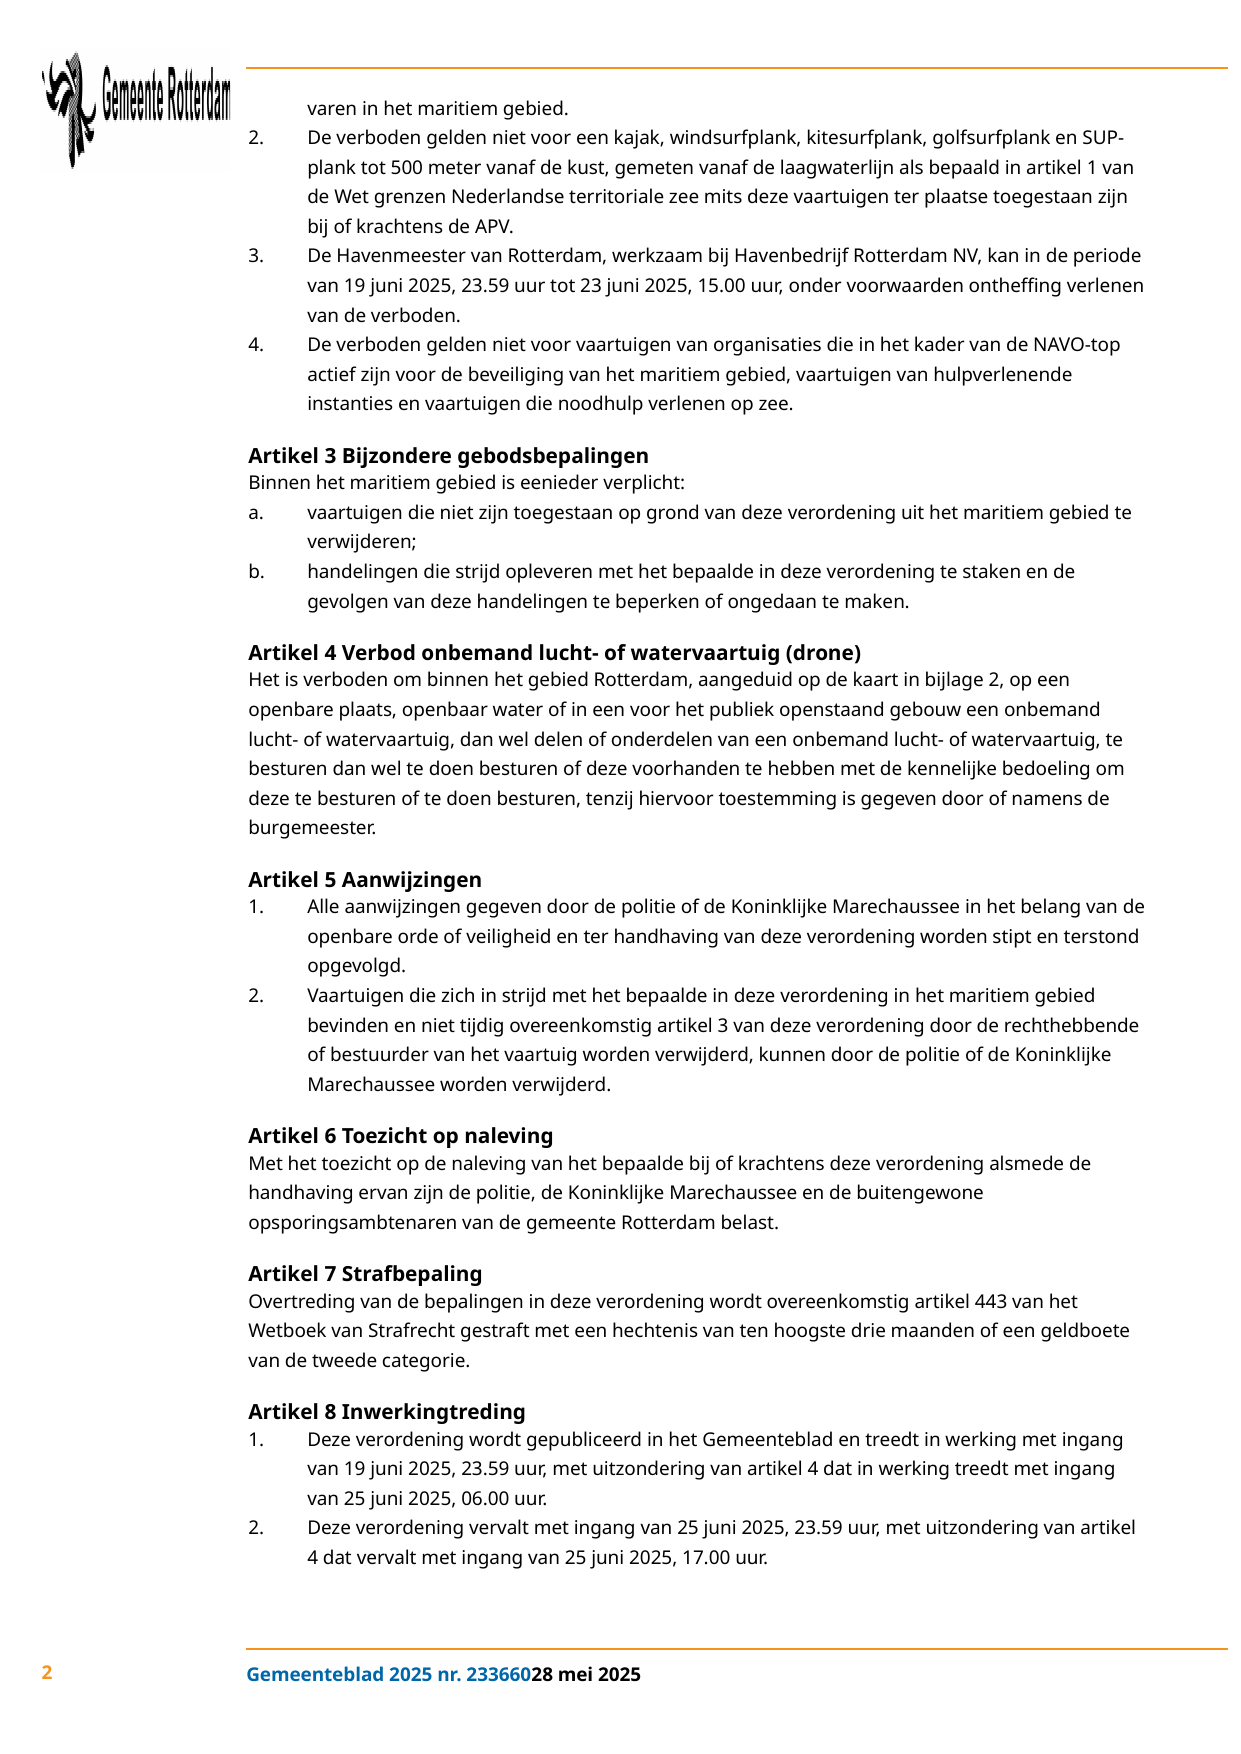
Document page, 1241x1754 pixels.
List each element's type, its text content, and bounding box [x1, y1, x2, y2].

list varen in het maritiem gebied. [248, 95, 1152, 121]
text Binnen het maritiem gebied is eenieder verplicht: [248, 469, 1152, 495]
picture [41, 47, 231, 172]
list De Havenmeester van Rotterdam, werkzaam bij Havenbedrijf Rotterdam NV, kan in de periode van 19 juni 2025, 23.59 uur tot 23 juni 2025, 15.00 uur, onder voorwaarden ontheffing verlenen van de verboden. [248, 243, 1152, 328]
text Artikel 8 Inwerkingtreding [248, 1397, 1152, 1426]
text Artikel 4 Verbod onbemand lucht- of watervaartuig (drone) [248, 638, 1152, 667]
list Vaartuigen die zich in strijd met het bepaalde in deze verordening in het maritiem gebied bevinden en niet tijdig overeenkomstig artikel 3 van deze verordening door de rechthebbende of bestuurder van het vaartuig worden verwijderd, kunnen door de politie of de Koninklijke Marechaussee worden verwijderd. [248, 982, 1152, 1097]
list Deze verordening vervalt met ingang van 25 juni 2025, 23.59 uur, met uitzondering van artikel 4 dat vervalt met ingang van 25 juni 2025, 17.00 uur. [248, 1514, 1152, 1570]
list Alle aanwijzingen gegeven door de politie of de Koninklijke Marechaussee in het belang van de openbare orde of veiligheid en ter handhaving van deze verordening worden stipt en terstond opgevolgd. [248, 893, 1152, 978]
text Overtreding van de bepalingen in deze verordening wordt overeenkomstig artikel 443 van het Wetboek van Strafrecht gestraft met een hechtenis van ten hoogste drie maanden of een geldboete van de tweede categorie. [248, 1288, 1152, 1373]
text Met het toezicht op de naleving van het bepaalde bij of krachtens deze verordening alsmede de handhaving ervan zijn de politie, de Koninklijke Marechaussee en de buitengewone opsporingsambtenaren van de gemeente Rotterdam belast. [248, 1150, 1152, 1235]
text Het is verboden om binnen het gebied Rotterdam, aangeduid op de kaart in bijlage 2, op een openbare plaats, openbaar water of in een voor het publiek openstaand gebouw een onbemand lucht- of watervaartuig, dan wel delen of onderdelen van een onbemand lucht- of watervaartuig, te besturen dan wel te doen besturen of deze voorhanden te hebben met de kennelijke bedoeling om deze te besturen of te doen besturen, tenzij hiervoor toestemming is gegeven door of namens de burgemeester. [248, 667, 1152, 840]
text Artikel 5 Aanwijzingen [248, 865, 1152, 893]
text Artikel 7 Strafbepaling [248, 1259, 1152, 1288]
list De verboden gelden niet voor vaartuigen van organisaties die in het kader van de NAVO-top actief zijn voor de beveiliging van het maritiem gebied, vaartuigen van hulpverlenende instanties en vaartuigen die noodhulp verlenen op zee. [248, 331, 1152, 416]
list Deze verordening wordt gepubliceerd in het Gemeenteblad en treedt in werking met ingang van 19 juni 2025, 23.59 uur, met uitzondering van artikel 4 dat in werking treedt met ingang van 25 juni 2025, 06.00 uur. [248, 1426, 1152, 1511]
list handelingen die strijd opleveren met het bepaalde in deze verordening te staken en de gevolgen van deze handelingen te beperken of ongedaan te maken. [248, 558, 1152, 613]
list De verboden gelden niet voor een kajak, windsurfplank, kitesurfplank, golfsurfplank en SUP-plank tot 500 meter vanaf de kust, gemeten vanaf de laagwaterlijn als bepaald in artikel 1 van de Wet grenzen Nederlandse territoriale zee mits deze vaartuigen ter plaatse toegestaan zijn bij of krachtens de APV. [248, 124, 1152, 239]
text Artikel 6 Toezicht op naleving [248, 1121, 1152, 1150]
list vaartuigen die niet zijn toegestaan op grond van deze verordening uit het maritiem gebied te verwijderen; [248, 499, 1152, 554]
text Artikel 3 Bijzondere gebodsbepalingen [248, 441, 1152, 469]
